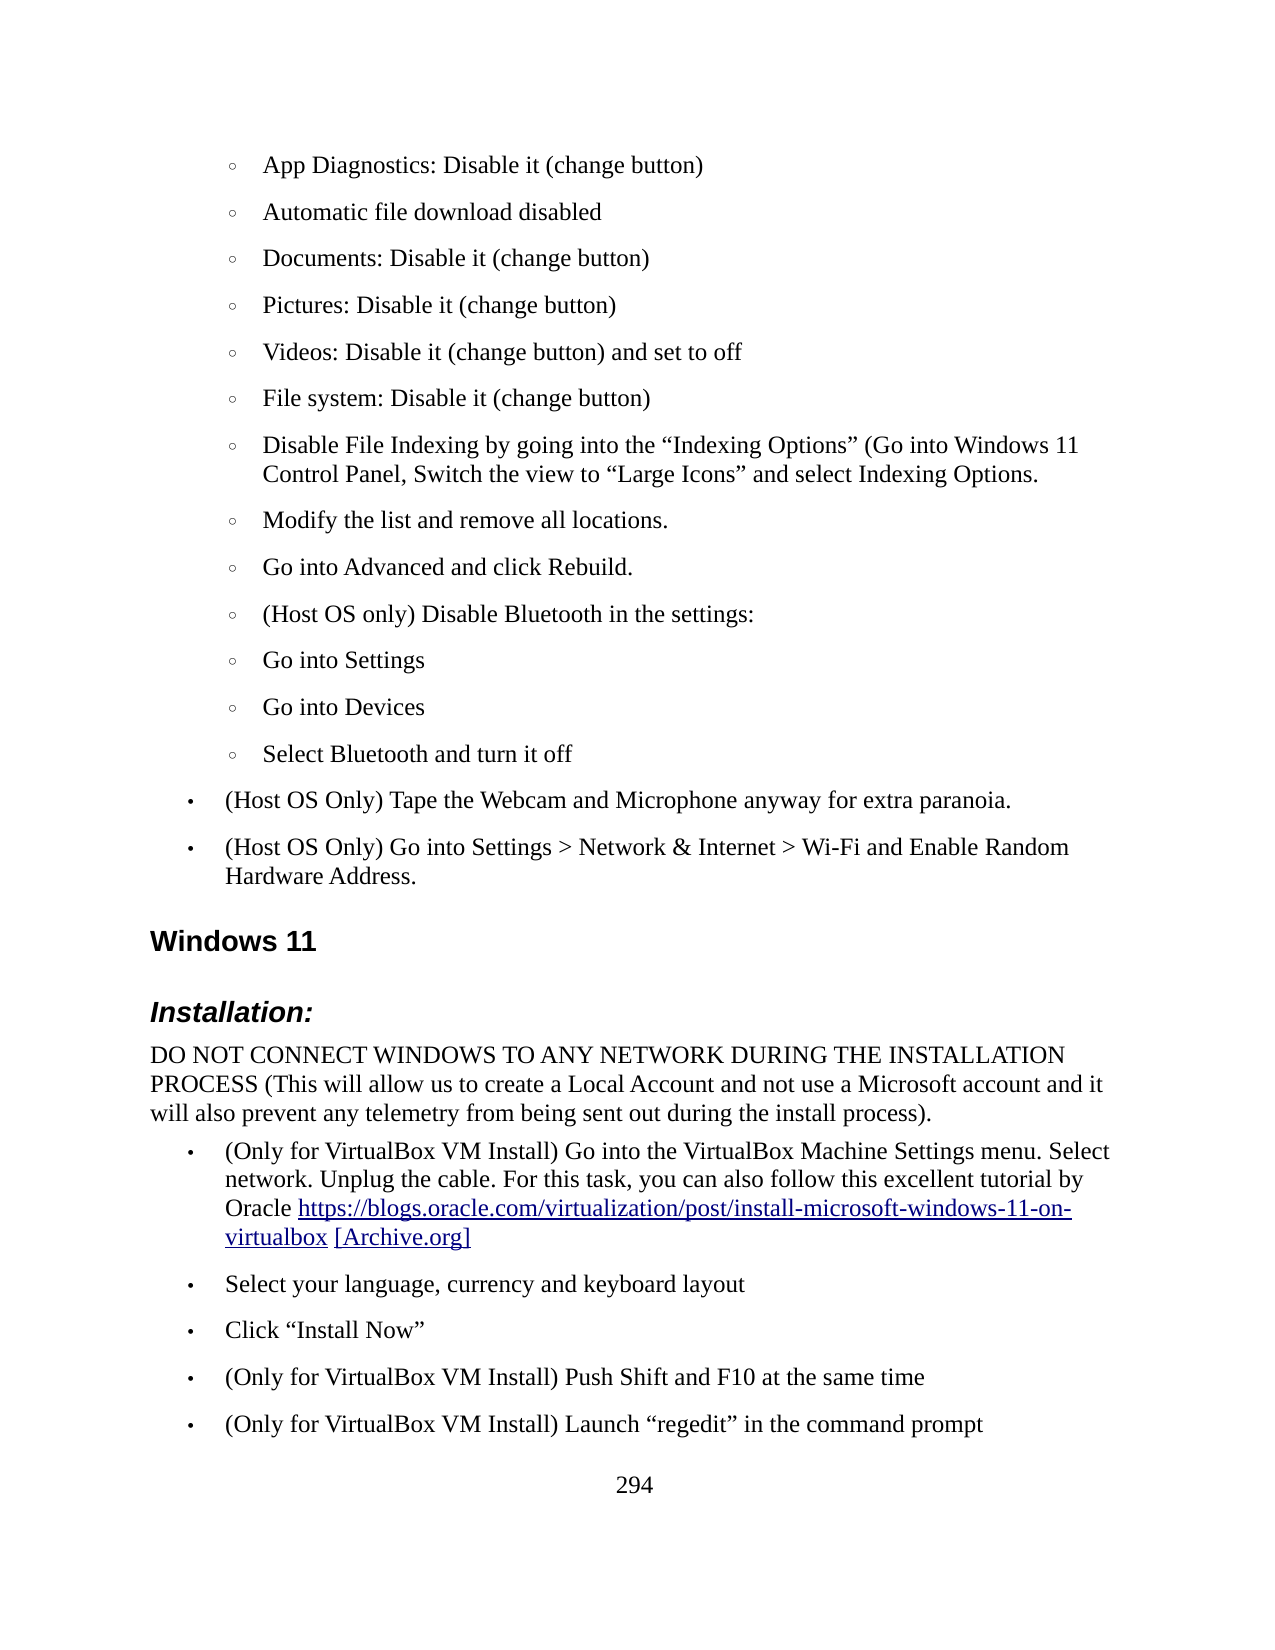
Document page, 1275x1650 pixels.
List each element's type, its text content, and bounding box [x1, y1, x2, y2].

list (Host OS only) Disable Bluetooth in the settings: [225, 599, 1125, 627]
list Select your language, currency and keyboard layout [187, 1269, 1125, 1297]
text DO NOT CONNECT WINDOWS TO ANY NETWORK DURING THE INSTALLATION PROCESS (This will allow us to create a Local Account and not use a Microsoft account and it will also prevent any telemetry from being sent out during the install process). [150, 1041, 1125, 1127]
list (Only for VirtualBox VM Install) Go into the VirtualBox Machine Settings menu. Select network. Unplug the cable. For this task, you can also follow this excellent tutorial by Oracle https://blogs.oracle.com/virtualization/post/install-microsoft-windows-11-on-virtualbox [Archive.org] [187, 1136, 1125, 1251]
list Modify the list and remove all locations. [225, 505, 1125, 534]
list (Only for VirtualBox VM Install) Push Shift and F10 at the same time [187, 1362, 1125, 1391]
list Select Bluetooth and turn it off [225, 739, 1125, 767]
list Go into Advanced and click Rebuild. [225, 552, 1125, 581]
list Pictures: Disable it (change button) [225, 290, 1125, 319]
list (Host OS Only) Go into Settings > Network & Internet > Wi-Fi and Enable Random Hardware Address. [187, 832, 1125, 889]
subtitle Installation: [150, 994, 1125, 1028]
subtitle Windows 11 [150, 923, 1125, 957]
list Videos: Disable it (change button) and set to off [225, 337, 1125, 365]
list (Host OS Only) Tape the Webcam and Microphone anyway for extra paranoia. [187, 785, 1125, 814]
list Go into Devices [225, 692, 1125, 721]
list Documents: Disable it (change button) [225, 243, 1125, 272]
list App Diagnostics: Disable it (change button) [225, 150, 1125, 179]
list Automatic file download disabled [225, 197, 1125, 225]
list Click “Install Now” [187, 1315, 1125, 1344]
list Disable File Indexing by going into the “Indexing Options” (Go into Windows 11 Control Panel, Switch the view to “Large Icons” and select Indexing Options. [225, 430, 1125, 487]
list File system: Disable it (change button) [225, 383, 1125, 412]
list (Only for VirtualBox VM Install) Launch “regedit” in the command prompt [187, 1409, 1125, 1437]
list Go into Settings [225, 645, 1125, 674]
